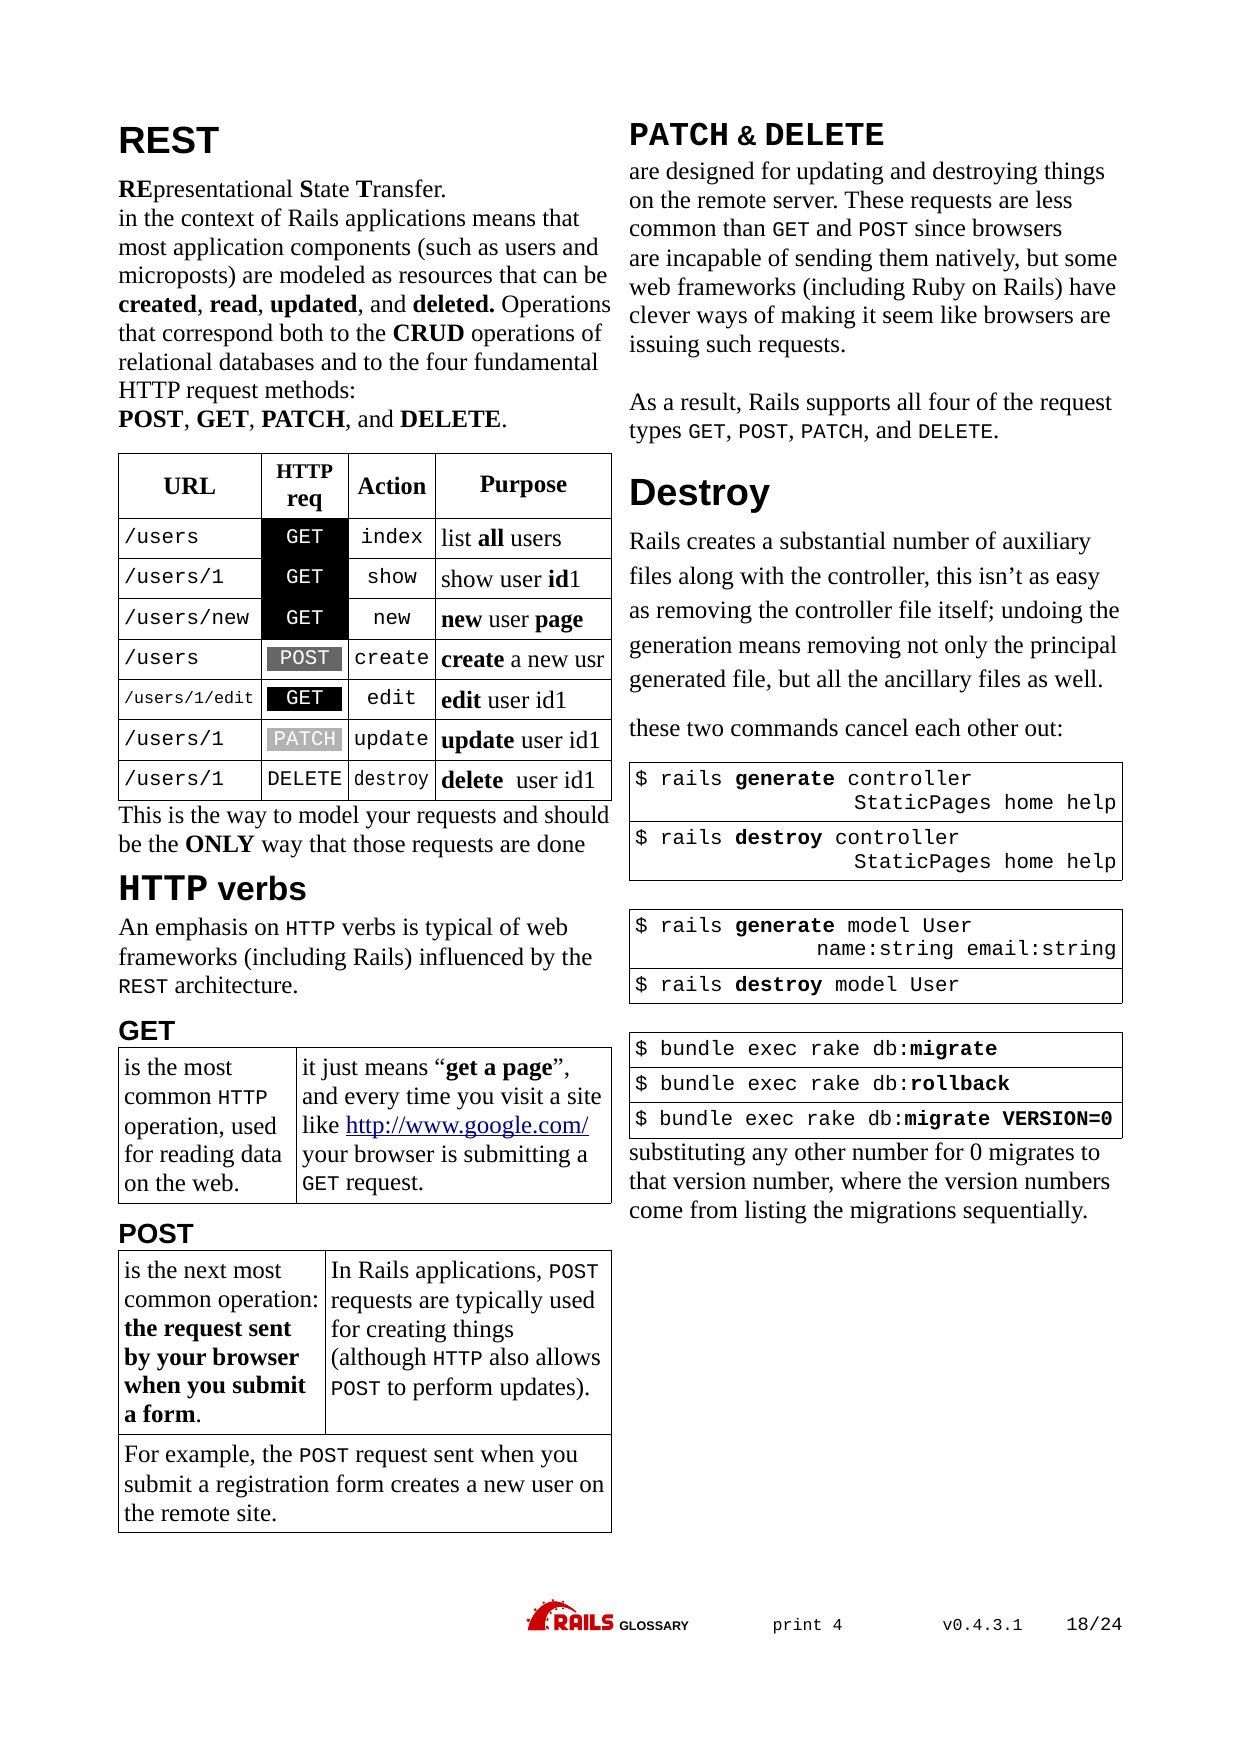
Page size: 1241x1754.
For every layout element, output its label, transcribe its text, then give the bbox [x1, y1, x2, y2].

text these two commands cancel each other out: [629, 713, 1122, 742]
table_cell GET [262, 680, 348, 719]
table_header In Rails applications, POST requests are typically used for creating things (although HTTP also allows POST to perform updates). [326, 1251, 611, 1434]
table_cell PATCH [262, 720, 348, 759]
table_header is the next most common operation: the request sent by your browser when you submit a form. [119, 1251, 325, 1434]
table_cell new user page [436, 599, 611, 639]
text in the context of Rails applications means that most application components (such as users and microposts) are modeled as resources that can be created, read, updated, and deleted. Operations that correspond both to the CRUD operations of relational databases and to the four fundamental HTTP request methods: [118, 203, 611, 404]
text REpresentational State Transfer. [118, 174, 611, 203]
table_cell GET [262, 559, 348, 598]
table_cell $ rails destroy controller StaticPages home help [630, 822, 1122, 880]
table_cell $ bundle exec rake db:migrate VERSION=0 [630, 1103, 1122, 1137]
table_header URL [119, 454, 261, 518]
table_header $ rails generate model User name:string email:string [630, 910, 1122, 968]
table_cell update [349, 720, 435, 759]
table_cell create a new usr [436, 640, 611, 679]
table_cell /users/1 [119, 559, 261, 598]
subtitle REST [118, 118, 611, 162]
table_cell /users/new [119, 599, 261, 639]
table_header HTTP req [262, 454, 348, 518]
table_header $ rails generate controller StaticPages home help [630, 763, 1122, 821]
table_cell show [349, 559, 435, 598]
table_cell For example, the POST request sent when you submit a registration form creates a new user on the remote site. [119, 1435, 611, 1532]
table_cell $ bundle exec rake db:rollback [630, 1068, 1122, 1102]
table_header it just means “get a page”, and every time you visit a site like http://www.google.com/ your browser is submitting a GET request. [297, 1048, 611, 1203]
table_header is the most common HTTP operation, used for reading data on the web. [119, 1048, 296, 1203]
text are incapable of sending them natively, but some web frameworks (including Ruby on Rails) have clever ways of making it seem like browsers are issuing such requests. [629, 243, 1122, 358]
table_cell /users/1 [119, 720, 261, 759]
subtitle PATCH & DELETE [629, 118, 1122, 156]
table_cell /users [119, 519, 261, 558]
text POST, GET, PATCH, and DELETE. [118, 404, 611, 433]
table_cell show user id1 [436, 559, 611, 598]
table_header $ bundle exec rake db:migrate [630, 1033, 1122, 1067]
table_cell new [349, 599, 435, 639]
table_cell destroy [349, 761, 435, 800]
table_cell GET [262, 519, 348, 558]
subtitle GET [118, 1015, 611, 1047]
table_cell update user id1 [436, 720, 611, 759]
text As a result, Rails supports all four of the request types GET, POST, PATCH, and DELETE. [629, 387, 1122, 445]
table_cell $ rails destroy model User [630, 969, 1122, 1003]
table_header Purpose [436, 454, 611, 518]
subtitle POST [118, 1218, 611, 1249]
text This is the way to model your requests and should be the ONLY way that those requests are done [118, 801, 611, 857]
table_cell GET [262, 599, 348, 639]
table_cell POST [262, 640, 348, 679]
subtitle HTTP verbs [118, 869, 611, 912]
table_cell edit user id1 [436, 680, 611, 719]
text substituting any other number for 0 migrates to that version number, where the version numbers come from listing the migrations sequentially. [629, 1139, 1122, 1224]
table_cell list all users [436, 519, 611, 558]
table_cell /users/1 [119, 761, 261, 800]
table_cell edit [349, 680, 435, 719]
table_cell DELETE [262, 761, 348, 800]
table_cell /users [119, 640, 261, 679]
table_cell /users/1/edit [119, 680, 261, 719]
subtitle Destroy [629, 470, 1122, 514]
table_cell index [349, 519, 435, 558]
text are designed for updating and destroying things on the remote server. These requests are less common than GET and POST since browsers [629, 156, 1122, 243]
table_header Action [349, 454, 435, 518]
text Rails creates a substantial number of auxiliary files along with the controller, this isn’t as easy as removing the controller file itself; undoing the generation means removing not only the principal generated file, but all the ancillary files as well. [629, 526, 1122, 693]
table_cell create [349, 640, 435, 679]
text An emphasis on HTTP verbs is typical of web frameworks (including Rails) influenced by the REST architecture. [118, 912, 611, 1000]
table_cell delete user id1 [436, 761, 611, 800]
